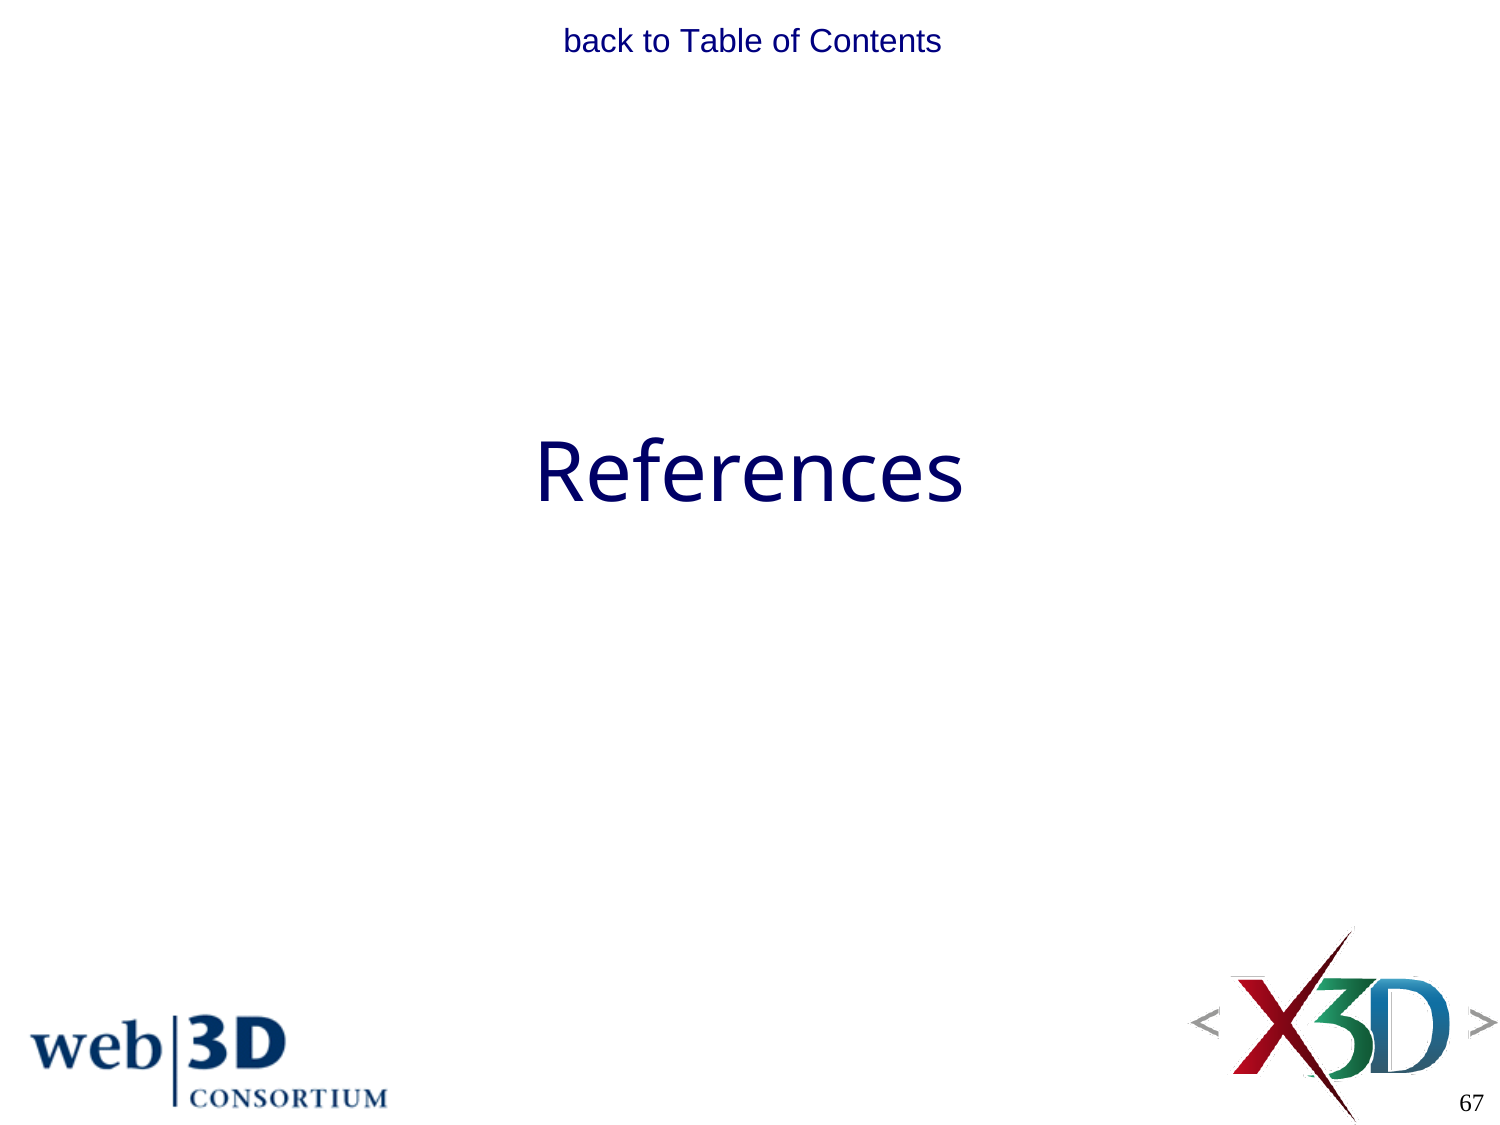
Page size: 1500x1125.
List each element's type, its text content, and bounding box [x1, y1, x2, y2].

picture [12, 998, 413, 1118]
title References [112, 374, 1388, 563]
text_box back to Table of Contents [548, 14, 958, 68]
picture [1187, 926, 1500, 1125]
